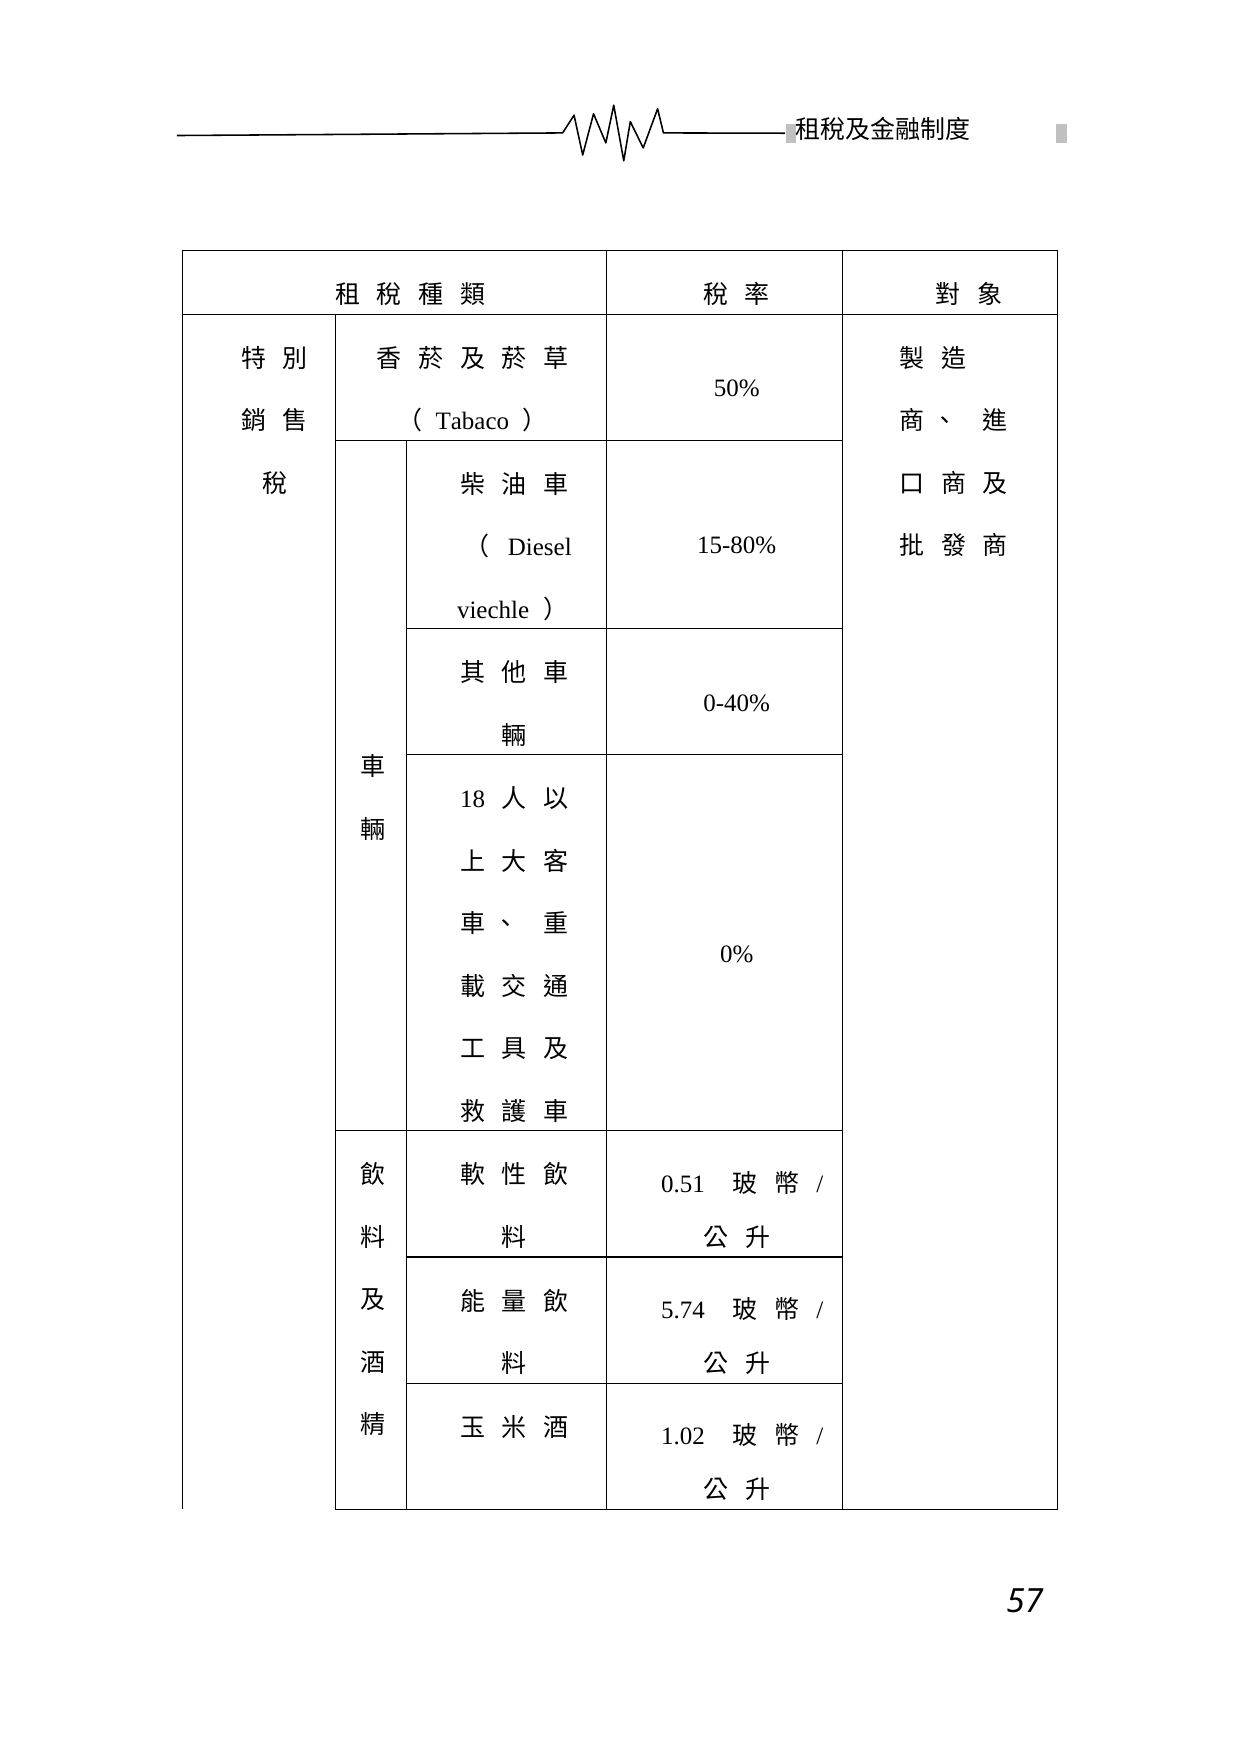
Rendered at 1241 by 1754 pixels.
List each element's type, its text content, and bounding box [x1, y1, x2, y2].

table_cell 飲料及酒精 [336, 1131, 406, 1508]
table_cell 5.74玻幣/公升 [607, 1258, 842, 1382]
table_header 對象 [843, 251, 1057, 314]
table_cell 其他車輛 [407, 629, 606, 754]
table_cell 柴油車（Diesel viechle） [407, 441, 606, 628]
table_cell 1.02玻幣/公升 [607, 1384, 842, 1508]
table_cell 15-80% [607, 441, 842, 628]
table_cell 0% [607, 755, 842, 1130]
table_header 稅率 [607, 251, 842, 314]
table_cell 0.51玻幣/公升 [607, 1131, 842, 1256]
table_cell 特別銷售稅 [183, 315, 335, 1508]
table_cell 50% [607, 315, 842, 440]
table_cell 製造商、進口商及批發商 [843, 315, 1057, 1508]
table_header 租稅種類 [183, 251, 606, 314]
table_cell 香菸及菸草（Tabaco） [336, 315, 606, 440]
table_cell 18人以上大客車、重載交通工具及救護車 [407, 755, 606, 1130]
table_cell 0-40% [607, 629, 842, 754]
table_cell 玉米酒 [407, 1384, 606, 1508]
table_cell 能量飲料 [407, 1258, 606, 1382]
table_cell 軟性飲料 [407, 1131, 606, 1256]
table_cell 車輛 [336, 441, 406, 1130]
